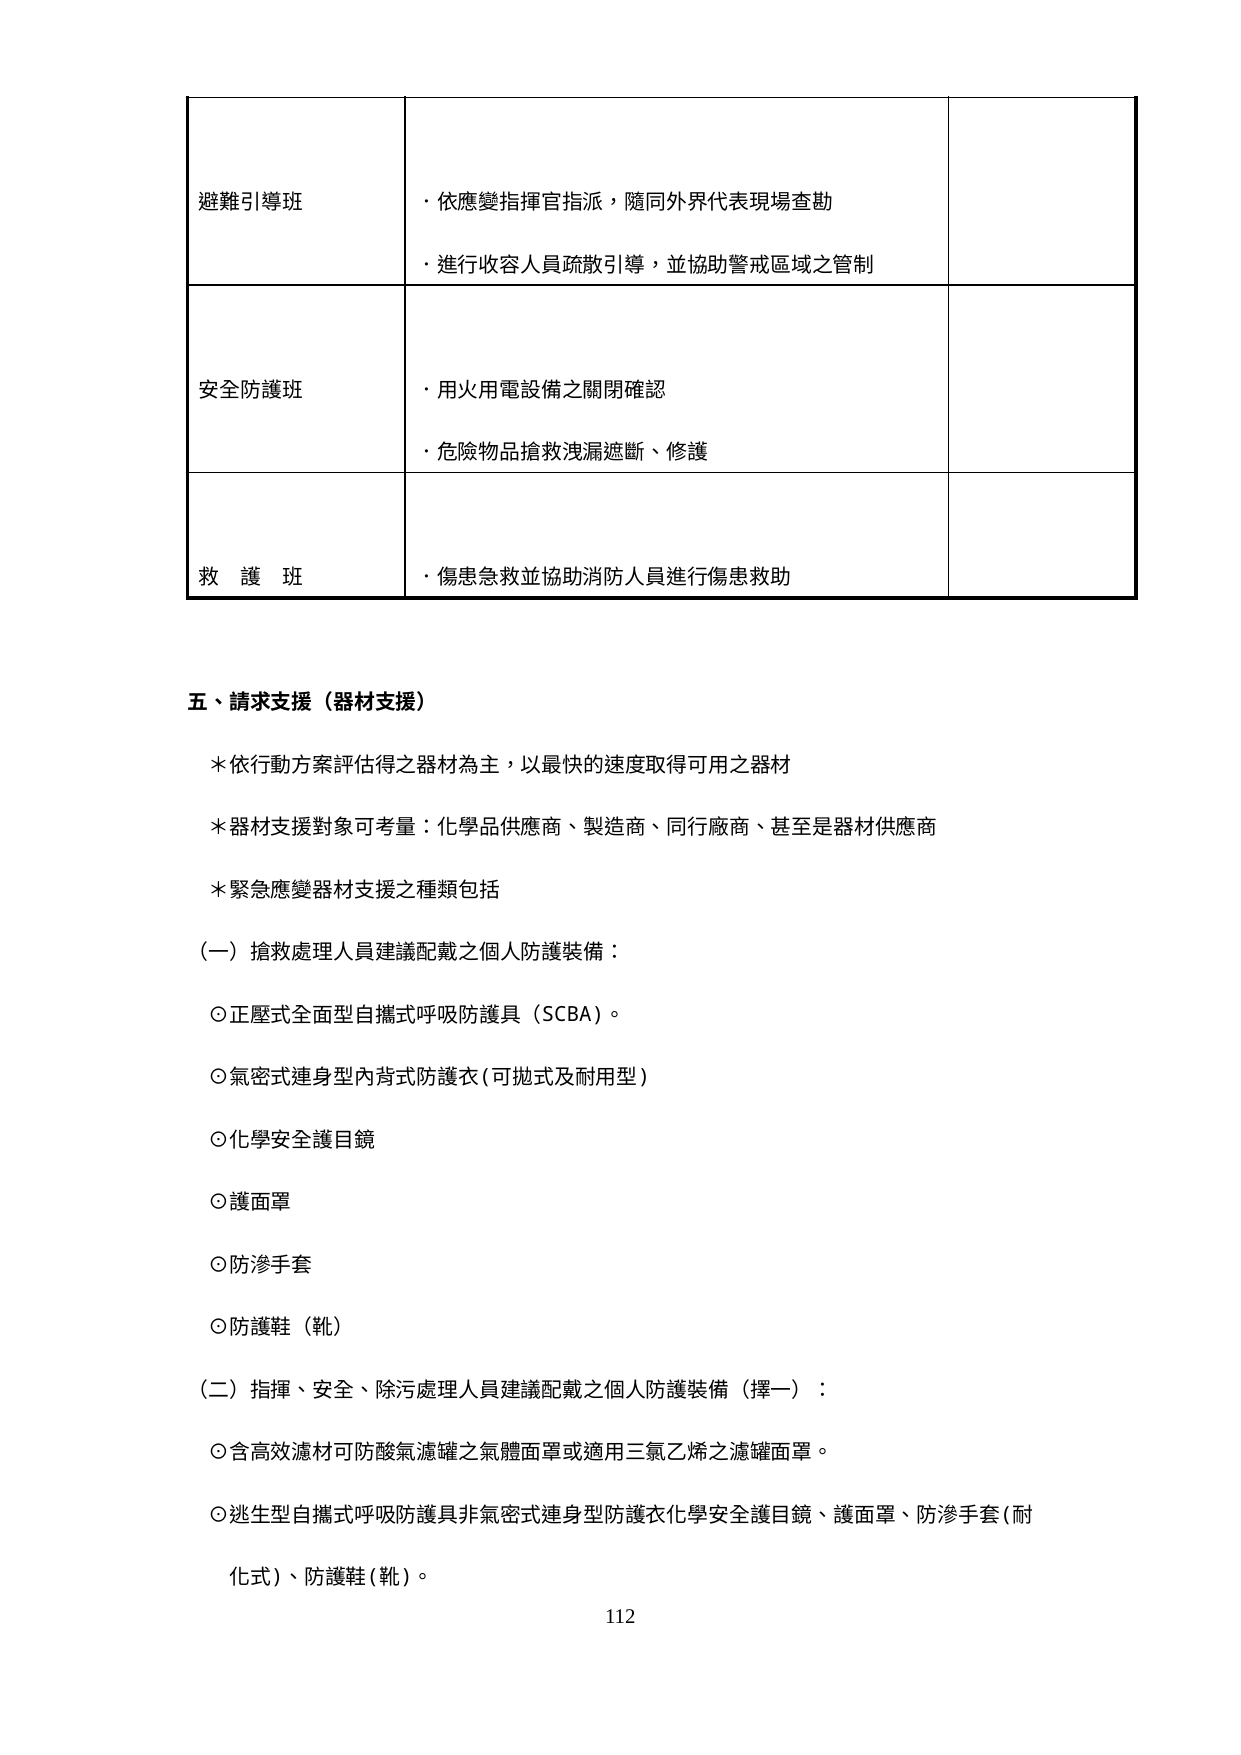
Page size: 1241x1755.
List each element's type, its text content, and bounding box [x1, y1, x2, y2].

text ⊙防滲手套 [187, 1221, 1053, 1284]
text ⊙護面罩 [187, 1159, 1053, 1221]
text ⊙化學安全護目鏡 [187, 1096, 1053, 1159]
text ⊙含高效濾材可防酸氣濾罐之氣體面罩或適用三氯乙烯之濾罐面罩。 [187, 1409, 1053, 1471]
text ⊙氣密式連身型內背式防護衣(可拋式及耐用型) [187, 1034, 1053, 1096]
text （一）搶救處理人員建議配戴之個人防護裝備： [187, 909, 1053, 971]
table_cell ．傷患急救並協助消防人員進行傷患救助 [406, 473, 948, 596]
text （二）指揮、安全、除污處理人員建議配戴之個人防護裝備（擇一）： [187, 1346, 1053, 1409]
text ⊙逃生型自攜式呼吸防護具非氣密式連身型防護衣化學安全護目鏡、護面罩、防滲手套(耐化式)、防護鞋(靴)。 [187, 1471, 1053, 1596]
text ＊緊急應變器材支援之種類包括 [187, 846, 1053, 909]
table_cell [949, 98, 1134, 284]
table_cell 安全防護班 [189, 286, 404, 471]
table_cell 救 護 班 [189, 473, 404, 596]
text ⊙正壓式全面型自攜式呼吸防護具（SCBA)。 [187, 971, 1053, 1034]
table_cell ．依應變指揮官指派，隨同外界代表現場查勘 ．進行收容人員疏散引導，並協助警戒區域之管制 [406, 98, 948, 284]
table_cell [949, 473, 1134, 596]
table_cell 避難引導班 [189, 98, 404, 284]
text ＊器材支援對象可考量：化學品供應商、製造商、同行廠商、甚至是器材供應商 [187, 784, 1053, 846]
text 五、請求支援（器材支援） [187, 659, 1053, 721]
text ＊依行動方案評估得之器材為主，以最快的速度取得可用之器材 [187, 721, 1053, 784]
table_cell ．用火用電設備之關閉確認 ．危險物品搶救洩漏遮斷、修護 [406, 286, 948, 471]
text ⊙防護鞋（靴） [187, 1284, 1053, 1346]
table_cell [949, 286, 1134, 471]
